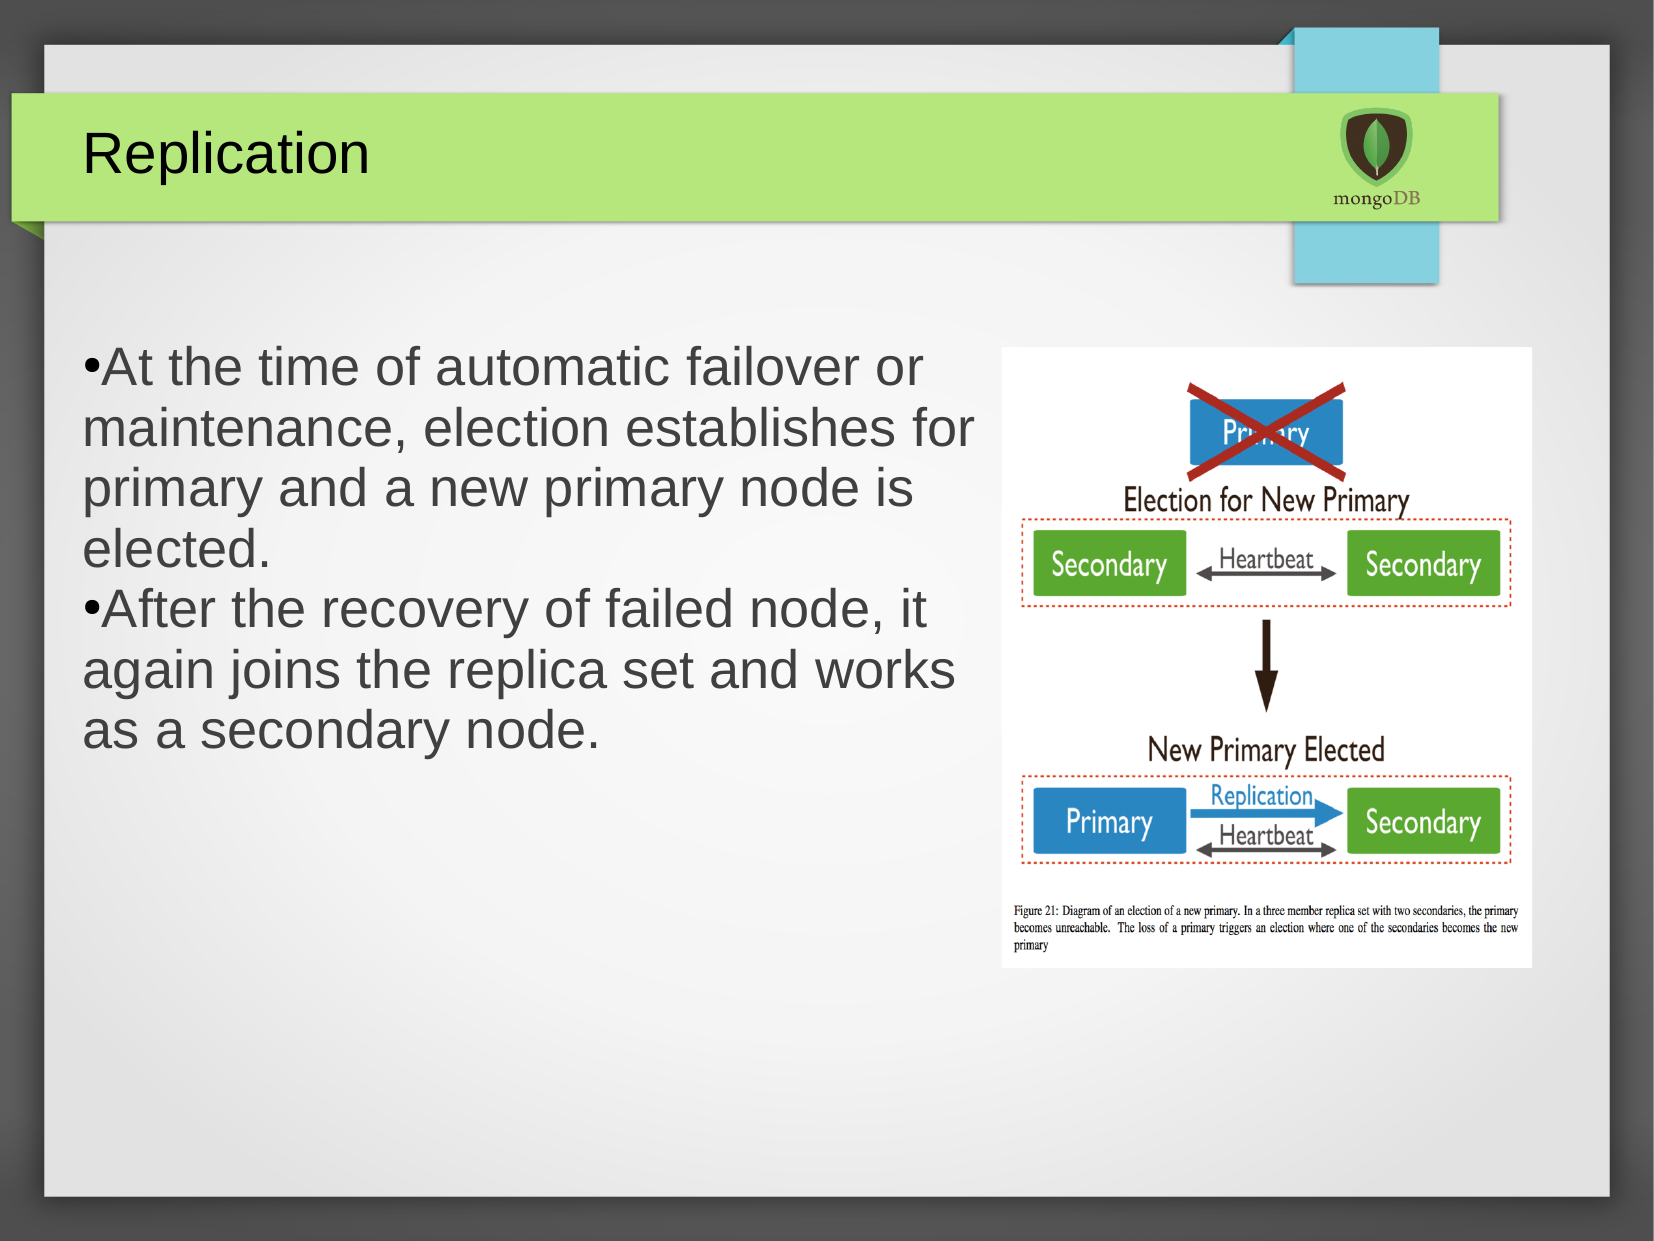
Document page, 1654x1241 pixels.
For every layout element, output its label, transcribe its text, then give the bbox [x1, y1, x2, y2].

subtitle At the time of automatic failover or maintenance, election establishes for primary and a new primary node is elected. After the recovery of failed node, it again joins the replica set and works as a secondary node. [82, 336, 1021, 1109]
picture [0, 0, 1654, 1241]
title Replication [82, 94, 1264, 213]
